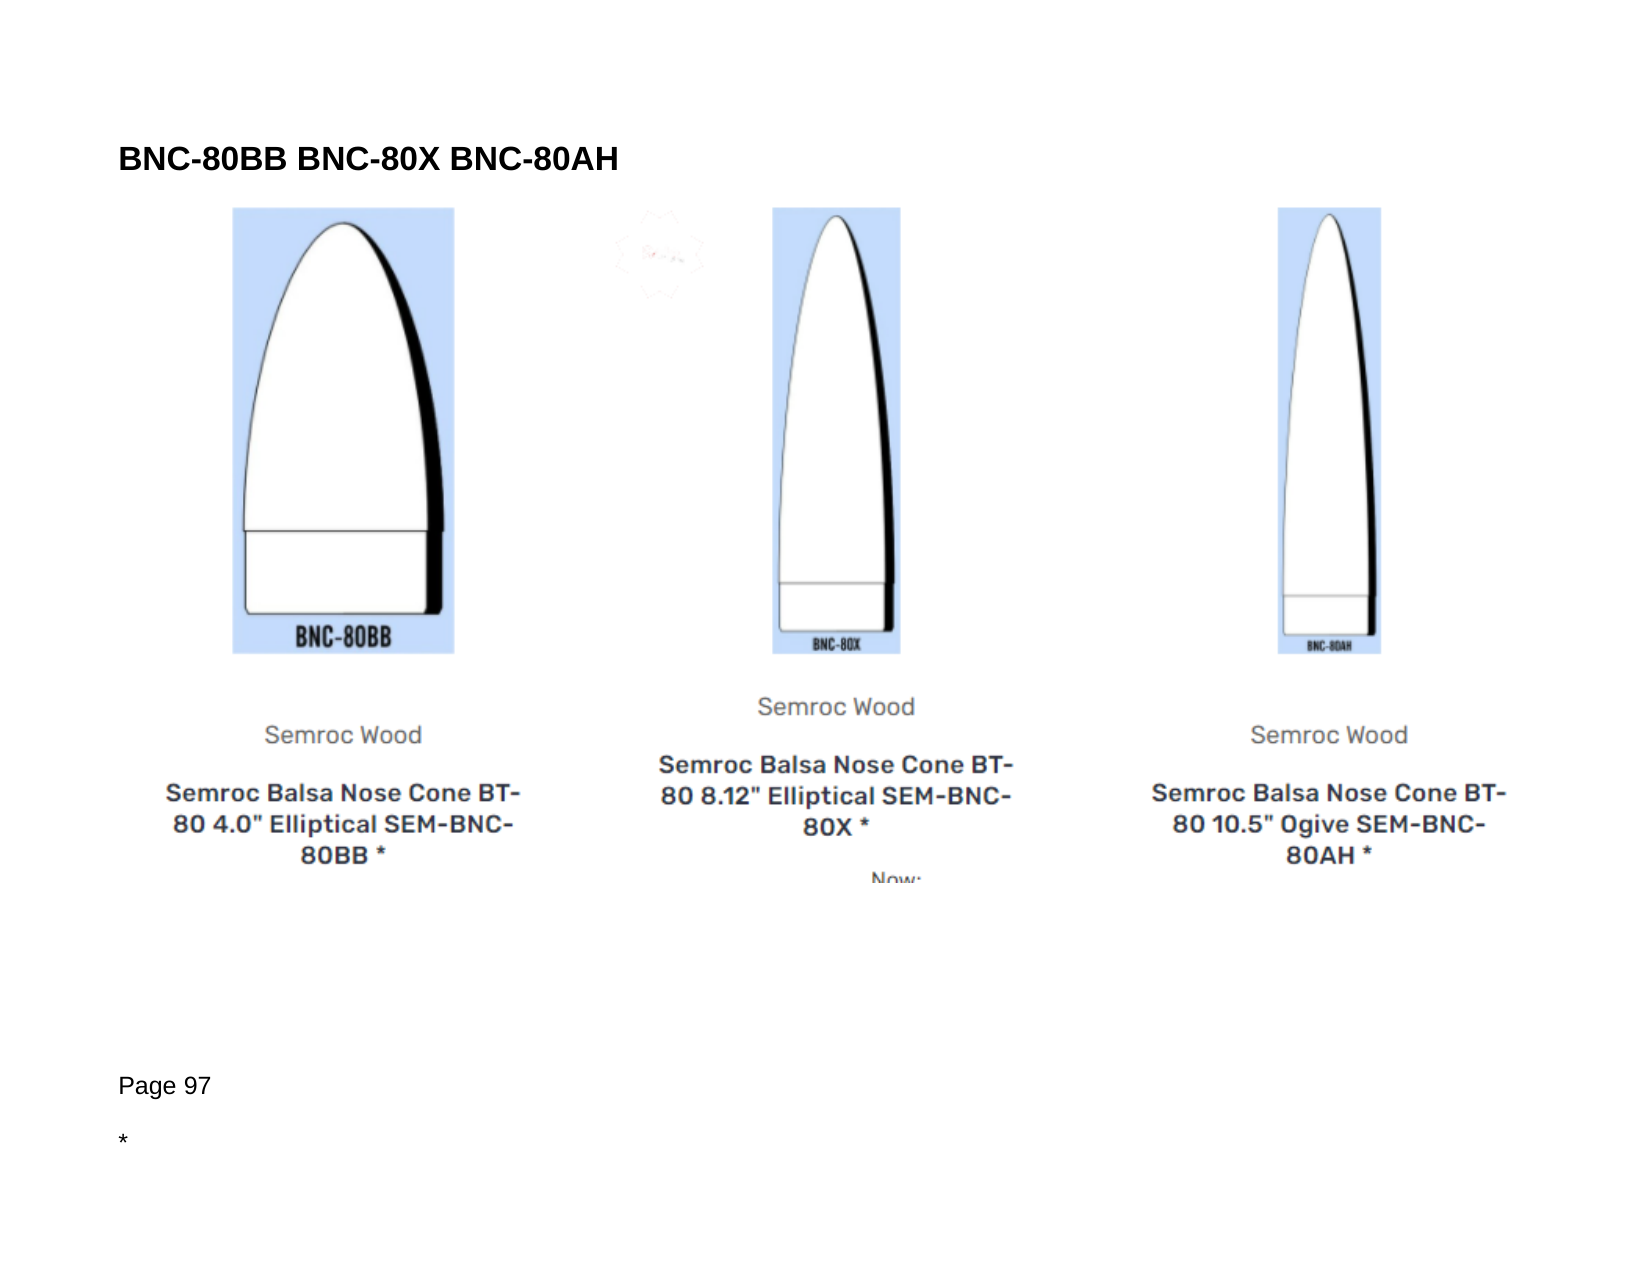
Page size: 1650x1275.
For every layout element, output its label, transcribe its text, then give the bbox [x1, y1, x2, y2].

picture [134, 190, 1515, 883]
subtitle BNC-80BB BNC-80X BNC-80AH [118, 139, 1532, 178]
